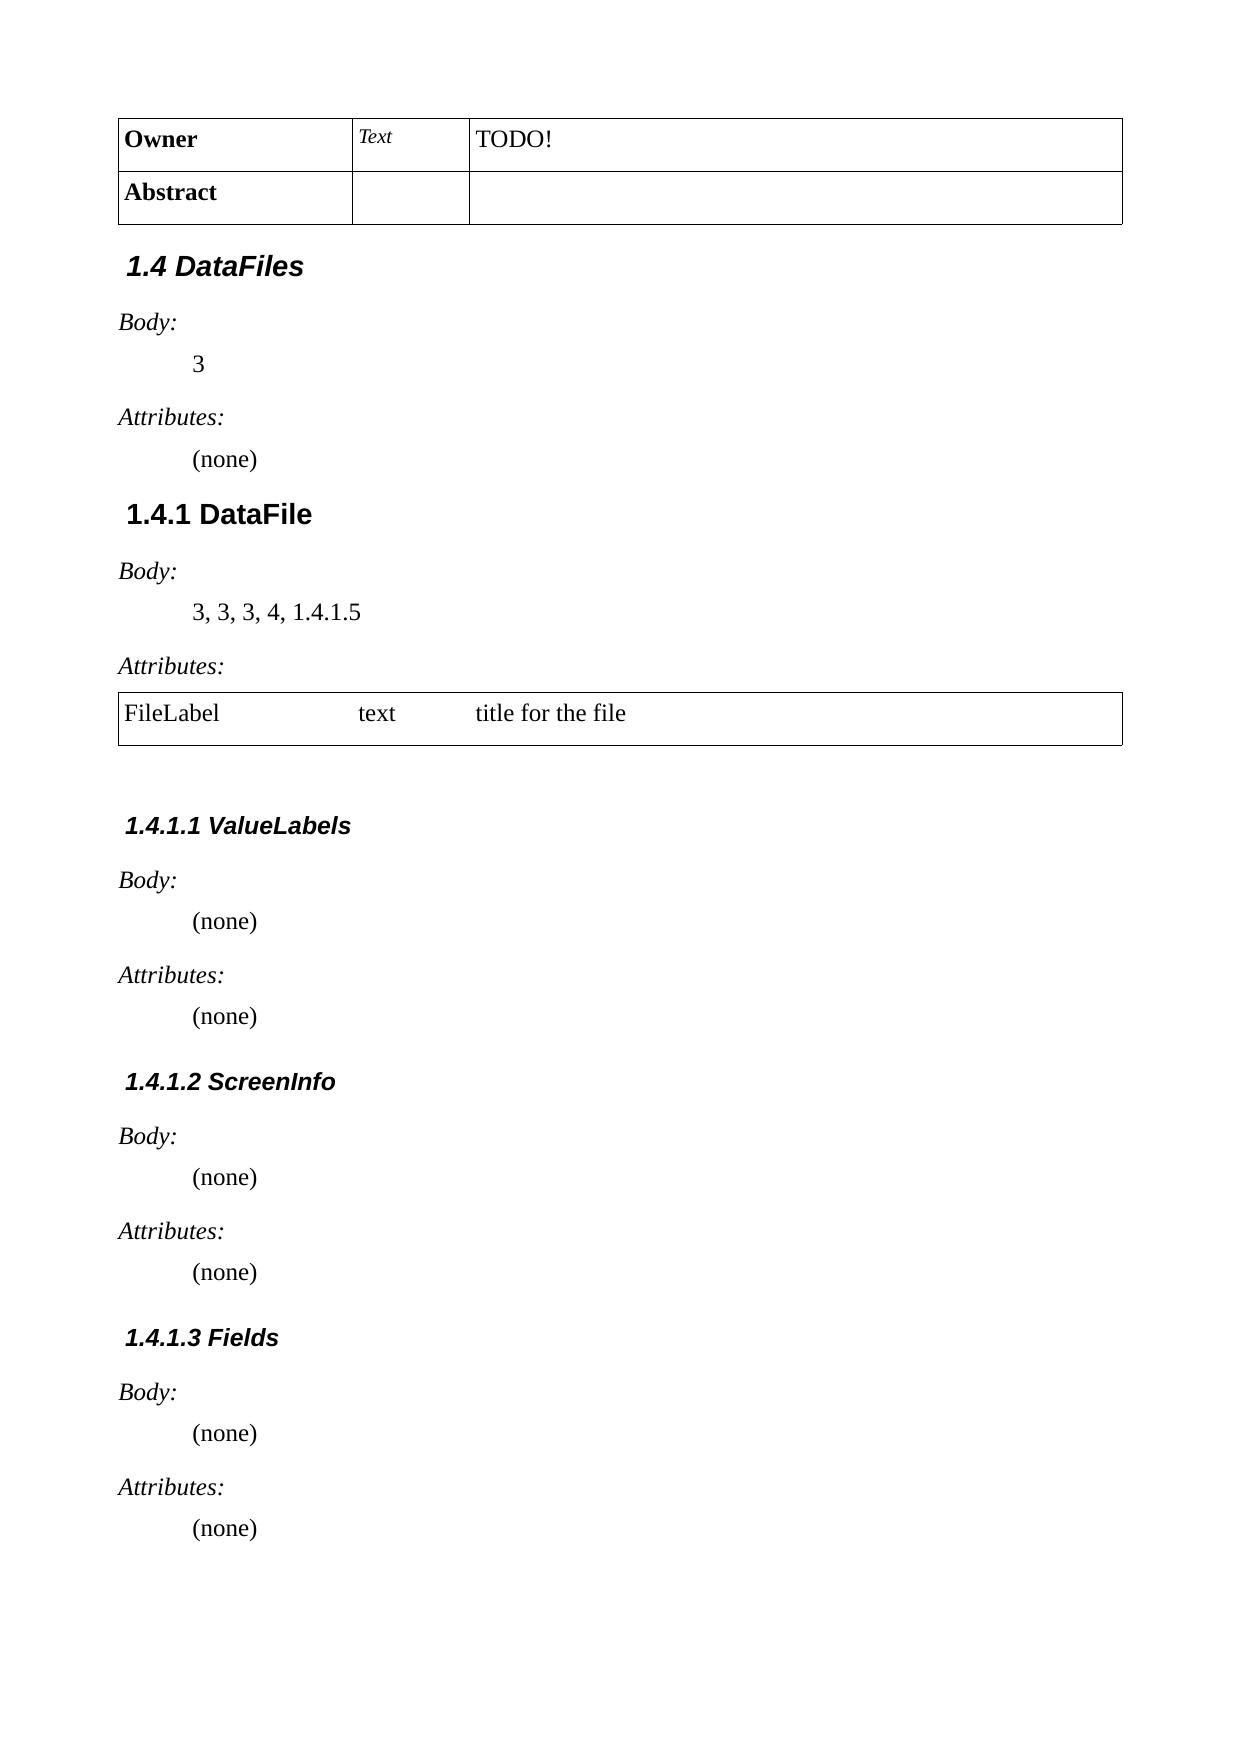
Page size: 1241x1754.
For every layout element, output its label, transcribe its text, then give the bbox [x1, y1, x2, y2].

text 3, 3, 3, 4, 1.4.1.5 [118, 597, 1122, 626]
text Body: [118, 865, 1122, 894]
text Body: [118, 307, 1122, 336]
text 3 [118, 349, 1122, 377]
text (none) [118, 444, 1122, 472]
text (none) [118, 1162, 1122, 1191]
text Attributes: [118, 960, 1122, 989]
text Attributes: [118, 1216, 1122, 1245]
text (none) [118, 906, 1122, 935]
table_cell TODO! [470, 119, 1122, 171]
text Body: [118, 556, 1122, 585]
subtitle DataFile [118, 497, 1122, 531]
text Attributes: [118, 651, 1122, 680]
subtitle DataFiles [118, 249, 1122, 282]
text Attributes: [118, 1472, 1122, 1501]
text (none) [118, 1001, 1122, 1030]
subtitle ScreenInfo [118, 1067, 1122, 1096]
table_header FileLabel [119, 693, 352, 745]
text (none) [118, 1513, 1122, 1542]
text Body: [118, 1377, 1122, 1406]
table_cell [353, 172, 469, 224]
table_cell Text [353, 119, 469, 171]
table_cell Owner [119, 119, 352, 171]
text (none) [118, 1418, 1122, 1447]
table_cell Abstract [119, 172, 352, 224]
text (none) [118, 1257, 1122, 1286]
text Attributes: [118, 402, 1122, 431]
table_cell [470, 172, 1122, 224]
subtitle ValueLabels [118, 811, 1122, 840]
subtitle Fields [118, 1323, 1122, 1352]
table_header text [353, 693, 469, 745]
table_header title for the file [470, 693, 1122, 745]
text Body: [118, 1121, 1122, 1150]
